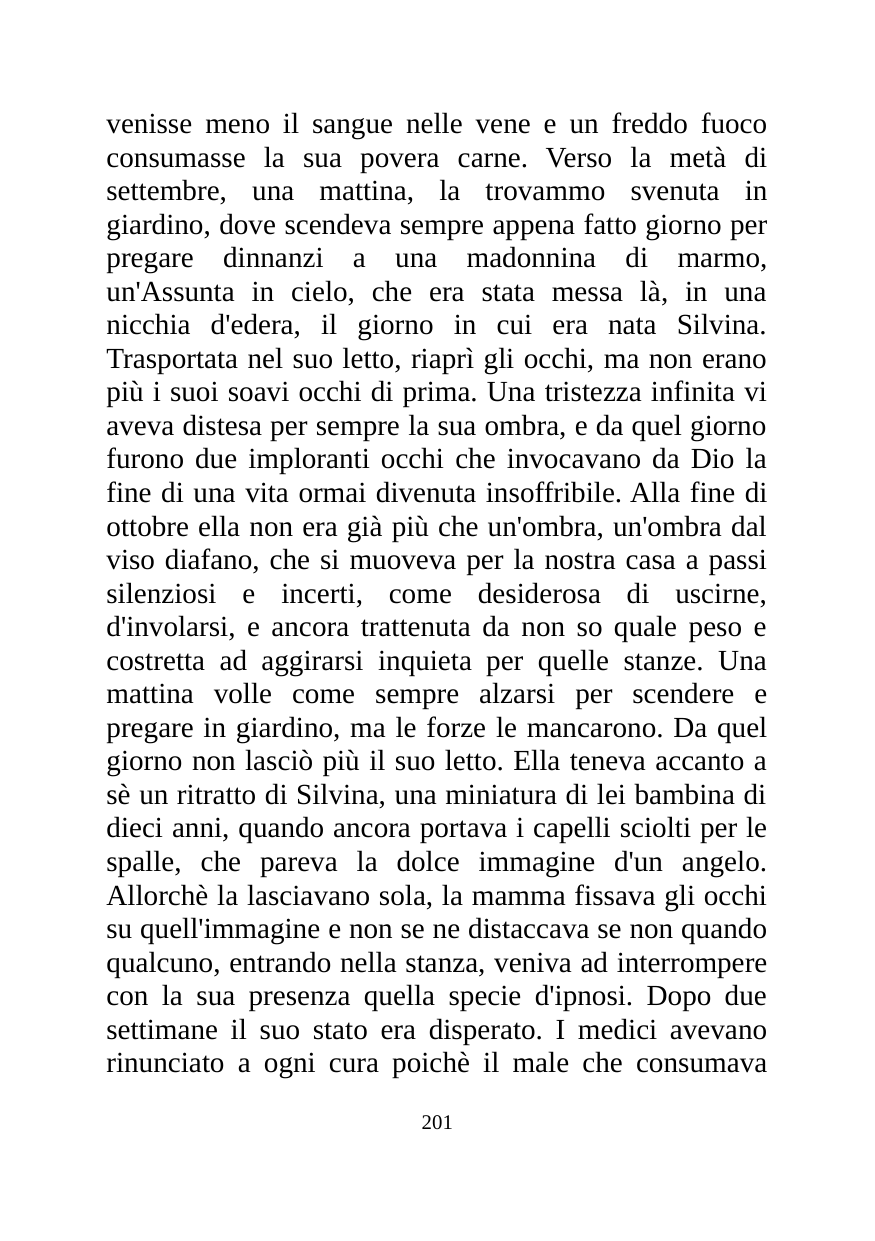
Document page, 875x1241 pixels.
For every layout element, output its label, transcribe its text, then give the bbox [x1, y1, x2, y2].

text venisse meno il sangue nelle vene e un freddo fuoco consumasse la sua povera carne. Verso la metà di settembre, una mattina, la trovammo svenuta in giardino, dove scendeva sempre appena fatto giorno per pregare dinnanzi a una madonnina di marmo, un'Assunta in cielo, che era stata messa là, in una nicchia d'edera, il giorno in cui era nata Silvina. Trasportata nel suo letto, riaprì gli occhi, ma non erano più i suoi soavi occhi di prima. Una tristezza infinita vi aveva distesa per sempre la sua ombra, e da quel giorno furono due imploranti occhi che invocavano da Dio la fine di una vita ormai divenuta insoffribile. Alla fine di ottobre ella non era già più che un'ombra, un'ombra dal viso diafano, che si muoveva per la nostra casa a passi silenziosi e incerti, come desiderosa di uscirne, d'involarsi, e ancora trattenuta da non so quale peso e costretta ad aggirarsi inquieta per quelle stanze. Una mattina volle come sempre alzarsi per scendere e pregare in giardino, ma le forze le mancarono. Da quel giorno non lasciò più il suo letto. Ella teneva accanto a sè un ritratto di Silvina, una miniatura di lei bambina di dieci anni, quando ancora portava i capelli sciolti per le spalle, che pareva la dolce immagine d'un angelo. Allorchè la lasciavano sola, la mamma fissava gli occhi su quell'immagine e non se ne distaccava se non quando qualcuno, entrando nella stanza, veniva ad interrompere con la sua presenza quella specie d'ipnosi. Dopo due settimane il suo stato era disperato. I medici avevano rinunciato a ogni cura poichè il male che consumava [106, 106, 768, 1079]
